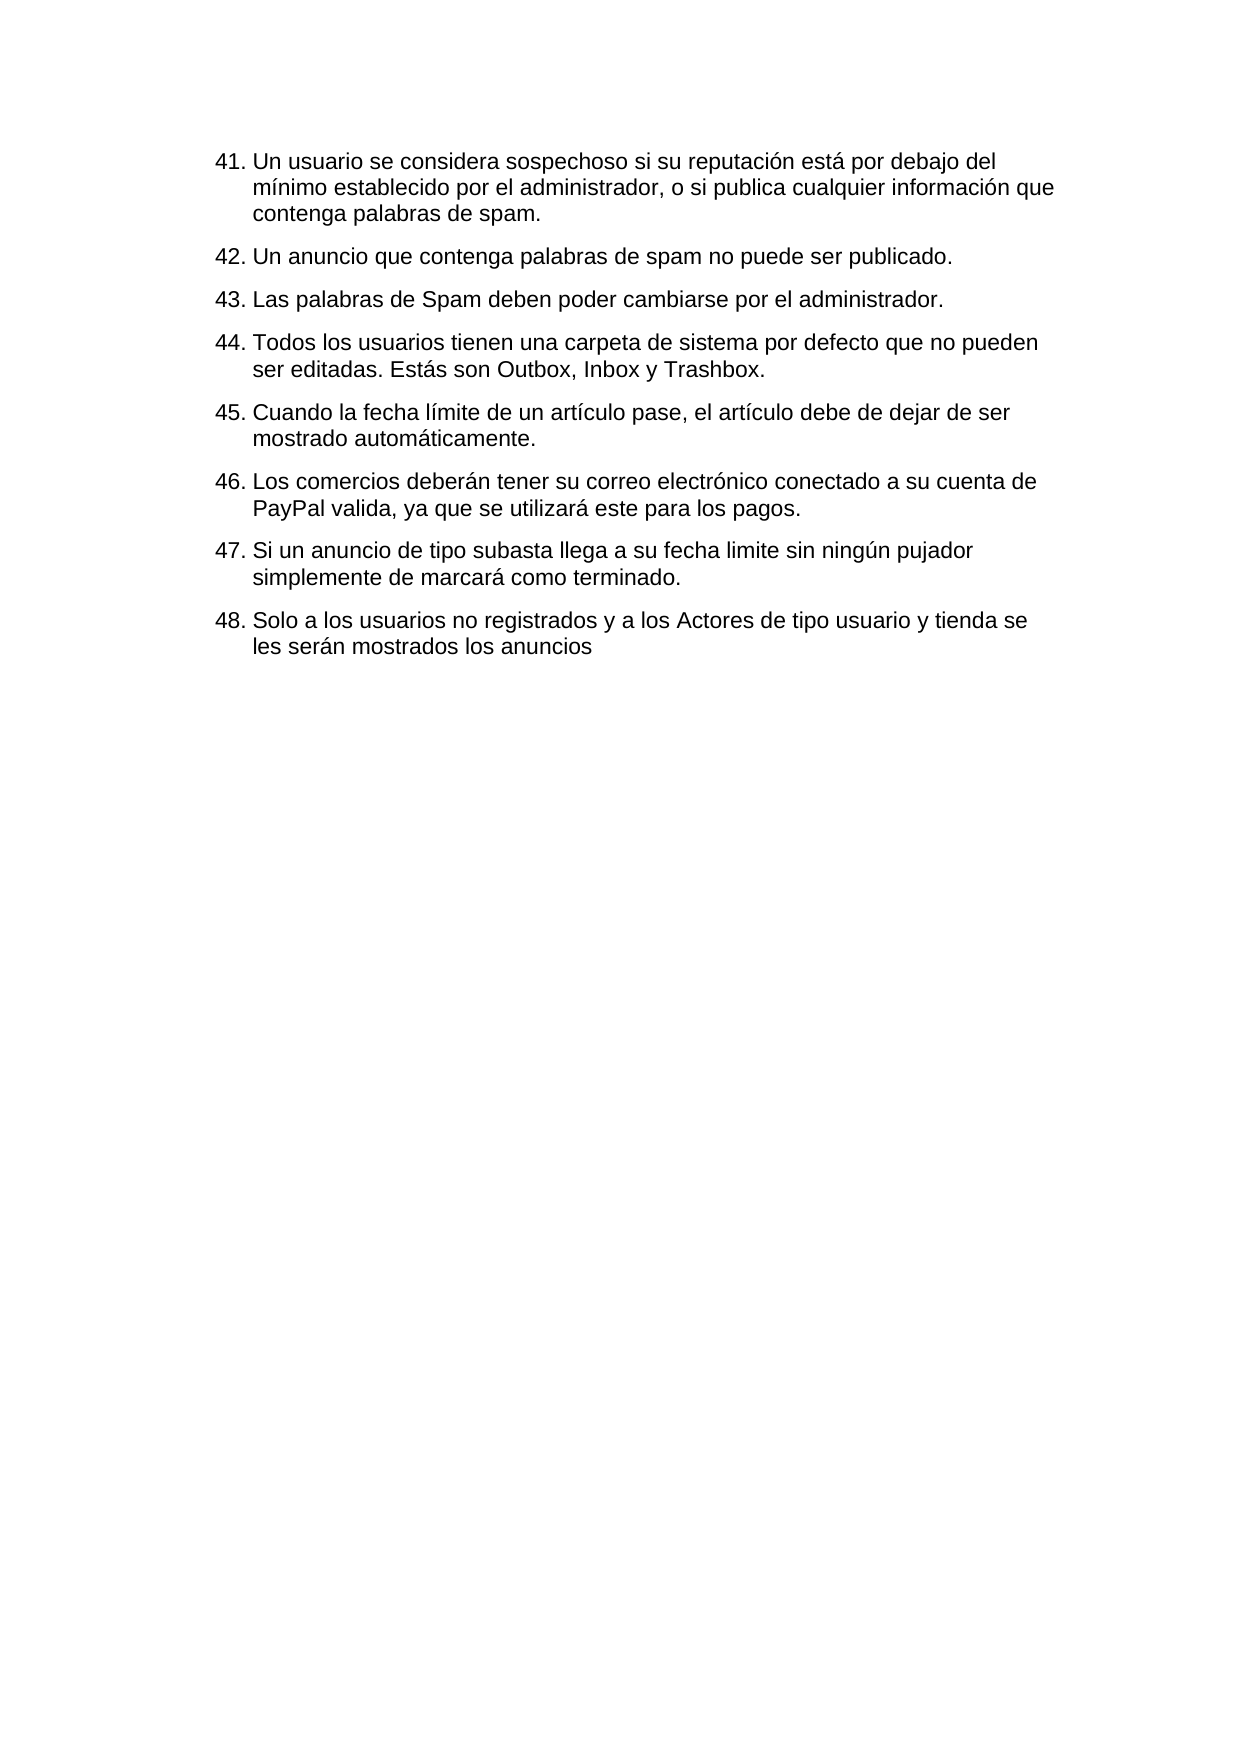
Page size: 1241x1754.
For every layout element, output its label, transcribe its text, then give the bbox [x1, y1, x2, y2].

list Los comercios deberán tener su correo electrónico conectado a su cuenta de PayPal valida, ya que se utilizará este para los pagos. [215, 468, 1063, 521]
list Un anuncio que contenga palabras de spam no puede ser publicado. [215, 243, 1063, 270]
list Cuando la fecha límite de un artículo pase, el artículo debe de dejar de ser mostrado automáticamente. [215, 399, 1063, 451]
list Un usuario se considera sospechoso si su reputación está por debajo del mínimo establecido por el administrador, o si publica cualquier información que contenga palabras de spam. [215, 148, 1063, 227]
list Si un anuncio de tipo subasta llega a su fecha limite sin ningún pujador simplemente de marcará como terminado. [215, 537, 1063, 590]
list Solo a los usuarios no registrados y a los Actores de tipo usuario y tienda se les serán mostrados los anuncios [215, 607, 1063, 659]
list Las palabras de Spam deben poder cambiarse por el administrador. [215, 286, 1063, 313]
list Todos los usuarios tienen una carpeta de sistema por defecto que no pueden ser editadas. Estás son Outbox, Inbox y Trashbox. [215, 329, 1063, 382]
